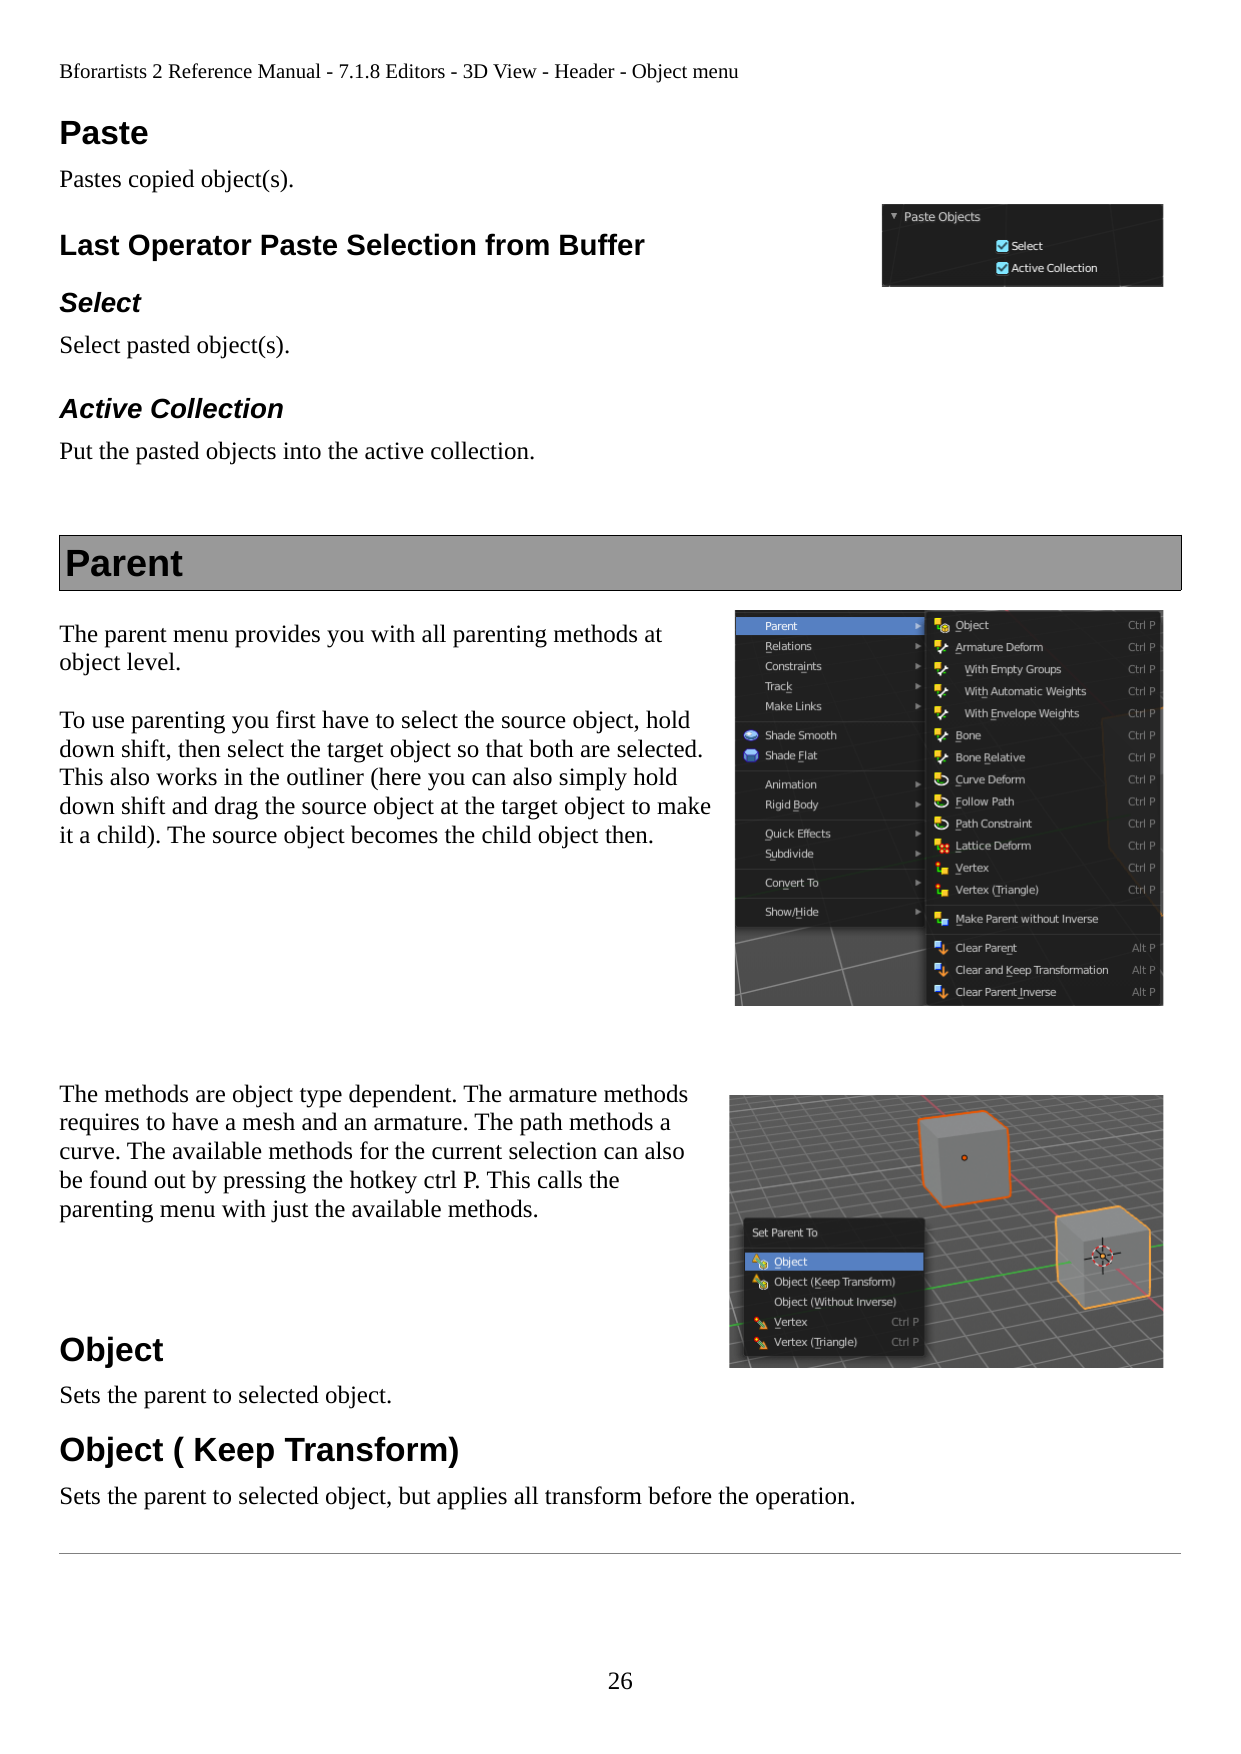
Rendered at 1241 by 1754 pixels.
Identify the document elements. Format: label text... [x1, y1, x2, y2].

text Select pasted object(s). [59, 331, 1181, 359]
subtitle Object ( Keep Transform) [59, 1430, 1181, 1469]
text Sets the parent to selected object, but applies all transform before the operation. [59, 1481, 1181, 1510]
subtitle Last Operator Paste Selection from Buffer [59, 227, 881, 261]
text Sets the parent to selected object. [59, 1381, 1181, 1409]
subtitle Select [59, 286, 1181, 318]
picture [881, 204, 1164, 287]
text To use parenting you first have to select the source object, hold down shift, then select the target object so that both are selected. This also works in the outliner (here you can also simply hold down shift and drag the source object at the target object to make it a child). The source object becomes the child object then. [59, 705, 734, 849]
text Pastes copied object(s). [59, 164, 1181, 192]
subtitle Active Collection [59, 392, 1181, 424]
picture [729, 1095, 1164, 1368]
subtitle Paste [59, 113, 1181, 151]
subtitle Object [59, 1329, 729, 1368]
subtitle [1164, 1329, 1181, 1368]
text The methods are object type dependent. The armature methods requires to have a mesh and an armature. The path methods a curve. The available methods for the current selection can also be found out by pressing the hotkey ctrl P. This calls the parenting menu with just the available methods. [59, 1079, 1181, 1222]
picture [734, 610, 1164, 1006]
text The parent menu provides you with all parenting methods at object level. [59, 619, 734, 676]
table_header Parent [60, 536, 1181, 590]
text Put the pasted objects into the active collection. [59, 436, 1181, 465]
